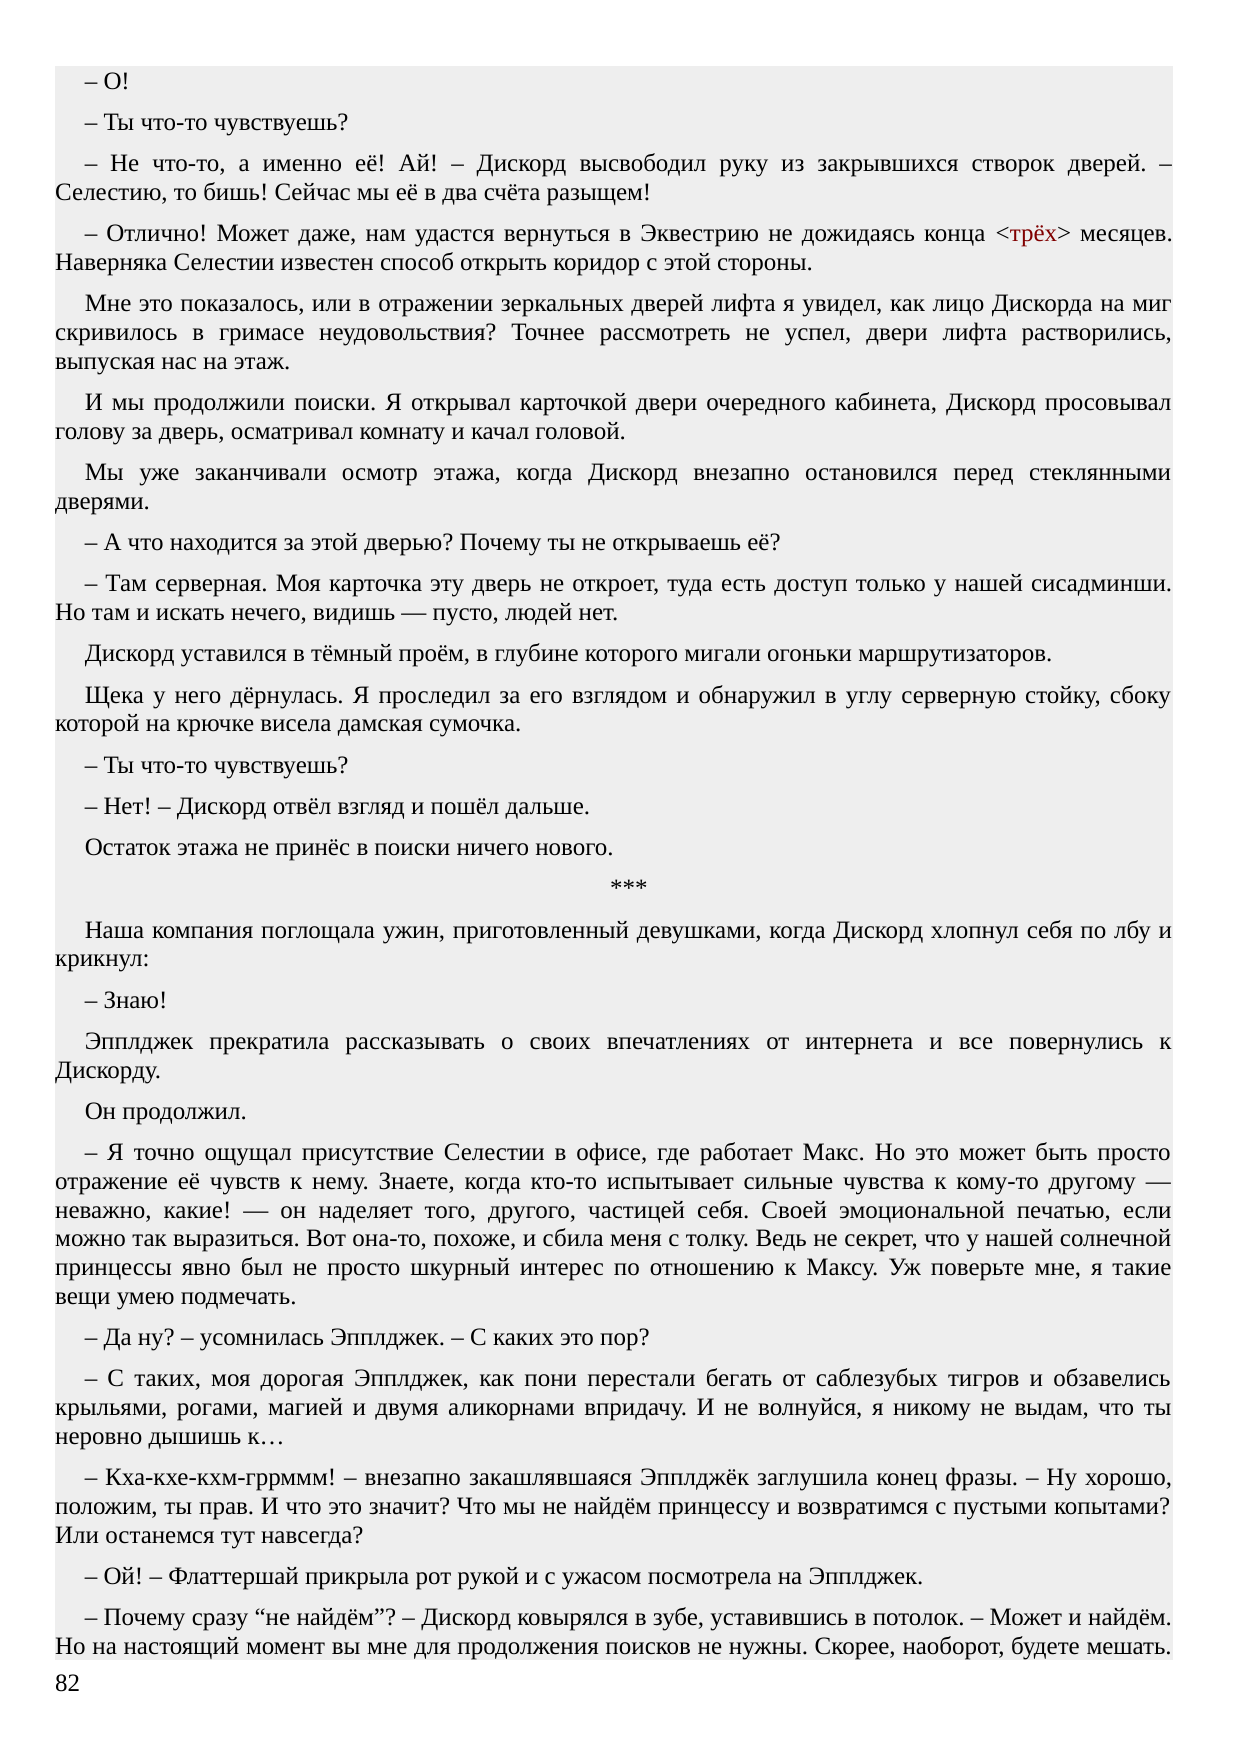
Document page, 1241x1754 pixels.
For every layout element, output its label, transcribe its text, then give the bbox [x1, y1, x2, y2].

text – Ты что-то чувствуешь? [55, 750, 1173, 778]
text Мы уже заканчивали осмотр этажа, когда Дискорд внезапно остановился перед стеклянными дверями. [55, 457, 1173, 515]
text – Знаю! [55, 985, 1173, 1013]
text – Ты что-то чувствуешь? [55, 107, 1173, 136]
text И мы продолжили поиски. Я открывал карточкой двери очередного кабинета, Дискорд просовывал голову за дверь, осматривал комнату и качал головой. [55, 387, 1173, 445]
text – Ой! – Флаттершай прикрыла рот рукой и с ужасом посмотрела на Эпплджек. [55, 1561, 1173, 1590]
text Эпплджек прекратила рассказывать о своих впечатлениях от интернета и все повернулись к Дискорду. [55, 1026, 1173, 1083]
text Наша компания поглощала ужин, приготовленный девушками, когда Дискорд хлопнул себя по лбу и крикнул: [55, 915, 1173, 972]
text – Почему сразу “не найдём”? – Дискорд ковырялся в зубе, уставившись в потолок. – Может и найдём. Но на настоящий момент вы мне для продолжения поисков не нужны. Скорее, наоборот, будете мешать. [55, 1602, 1173, 1660]
text – А что находится за этой дверью? Почему ты не открываешь её? [55, 527, 1173, 556]
text – Отлично! Может даже, нам удастся вернуться в Эквестрию не дожидаясь конца <трёх> месяцев. Наверняка Селестии известен способ открыть коридор с этой стороны. [55, 218, 1173, 276]
text Щека у него дёрнулась. Я проследил за его взглядом и обнаружил в углу серверную стойку, сбоку которой на крючке висела дамская сумочка. [55, 680, 1173, 737]
text Остаток этажа не принёс в поиски ничего нового. [55, 832, 1173, 861]
text – О! [55, 66, 1173, 95]
text – Нет! – Дискорд отвёл взгляд и пошёл дальше. [55, 791, 1173, 820]
text – Там серверная. Моя карточка эту дверь не откроет, туда есть доступ только у нашей сисадминши. Но там и искать нечего, видишь — пусто, людей нет. [55, 568, 1173, 626]
text – Да ну? – усомнилась Эпплджек. – С каких это пор? [55, 1322, 1173, 1351]
text – Кха-кхе-кхм-гррммм! – внезапно закашлявшаяся Эпплджёк заглушила конец фразы. – Ну хорошо, положим, ты прав. И что это значит? Что мы не найдём принцессу и возвратимся с пустыми копытами? Или останемся тут навсегда? [55, 1462, 1173, 1548]
text *** [55, 873, 1173, 902]
text – Я точно ощущал присутствие Селестии в офисе, где работает Макс. Но это может быть просто отражение её чувств к нему. Знаете, когда кто-то испытывает сильные чувства к кому-то другому — неважно, какие! — он наделяет того, другого, частицей себя. Своей эмоциональной печатью, если можно так выразиться. Вот она-то, похоже, и сбила меня с толку. Ведь не секрет, что у нашей солнечной принцессы явно был не просто шкурный интерес по отношению к Максу. Уж поверьте мне, я такие вещи умею подмечать. [55, 1137, 1173, 1310]
text – С таких, моя дорогая Эпплджек, как пони перестали бегать от саблезубых тигров и обзавелись крыльями, рогами, магией и двумя аликорнами впридачу. И не волнуйся, я никому не выдам, что ты неровно дышишь к… [55, 1363, 1173, 1450]
text – Не что-то, а именно её! Ай! – Дискорд высвободил руку из закрывшихся створок дверей. – Селестию, то бишь! Сейчас мы её в два счёта разыщем! [55, 148, 1173, 206]
text Он продолжил. [55, 1096, 1173, 1125]
text Дискорд уставился в тёмный проём, в глубине которого мигали огоньки маршрутизаторов. [55, 638, 1173, 667]
text Мне это показалось, или в отражении зеркальных дверей лифта я увидел, как лицо Дискорда на миг скривилось в гримасе неудовольствия? Точнее рассмотреть не успел, двери лифта растворились, выпуская нас на этаж. [55, 288, 1173, 375]
